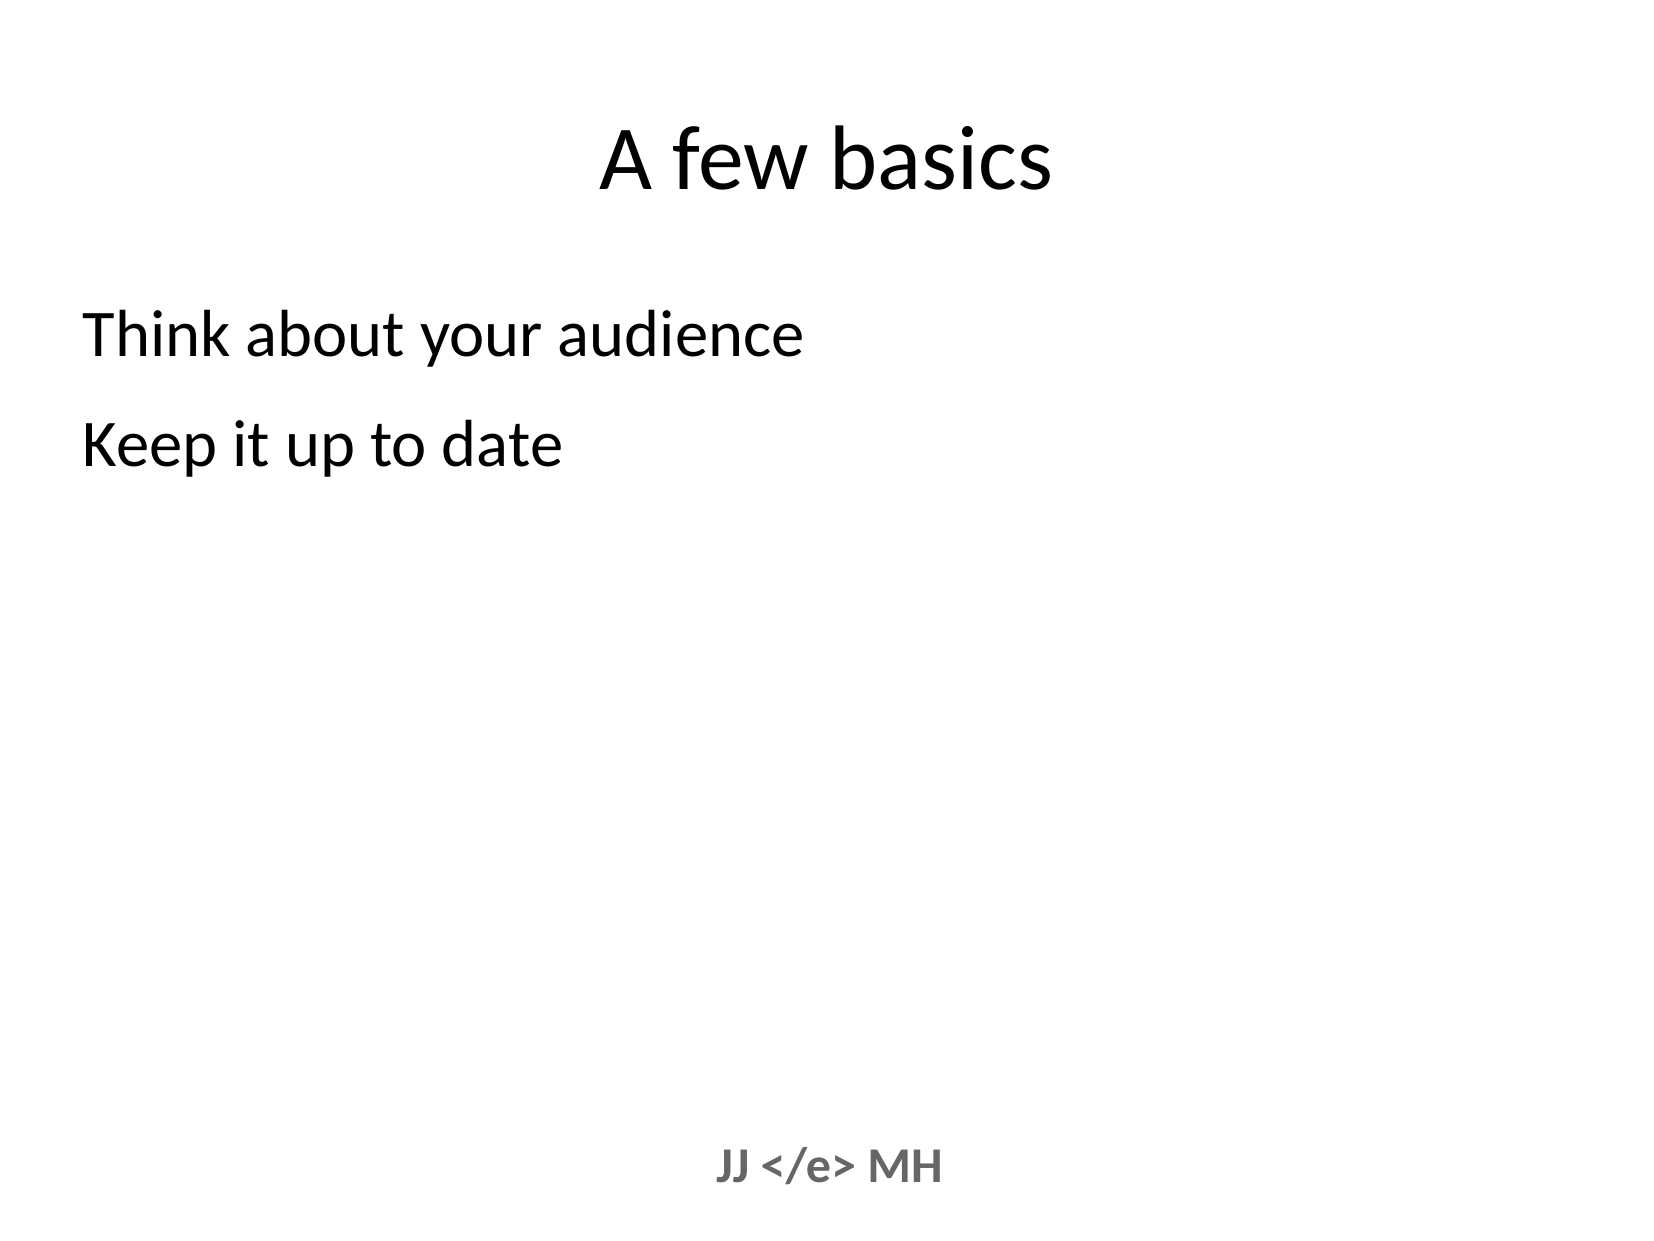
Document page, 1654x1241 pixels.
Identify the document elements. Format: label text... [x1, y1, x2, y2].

list Think about your audience Keep it up to date [82, 290, 1363, 754]
title A few basics [82, 49, 1571, 257]
text_box JJ </e> MH [567, 1132, 1092, 1219]
